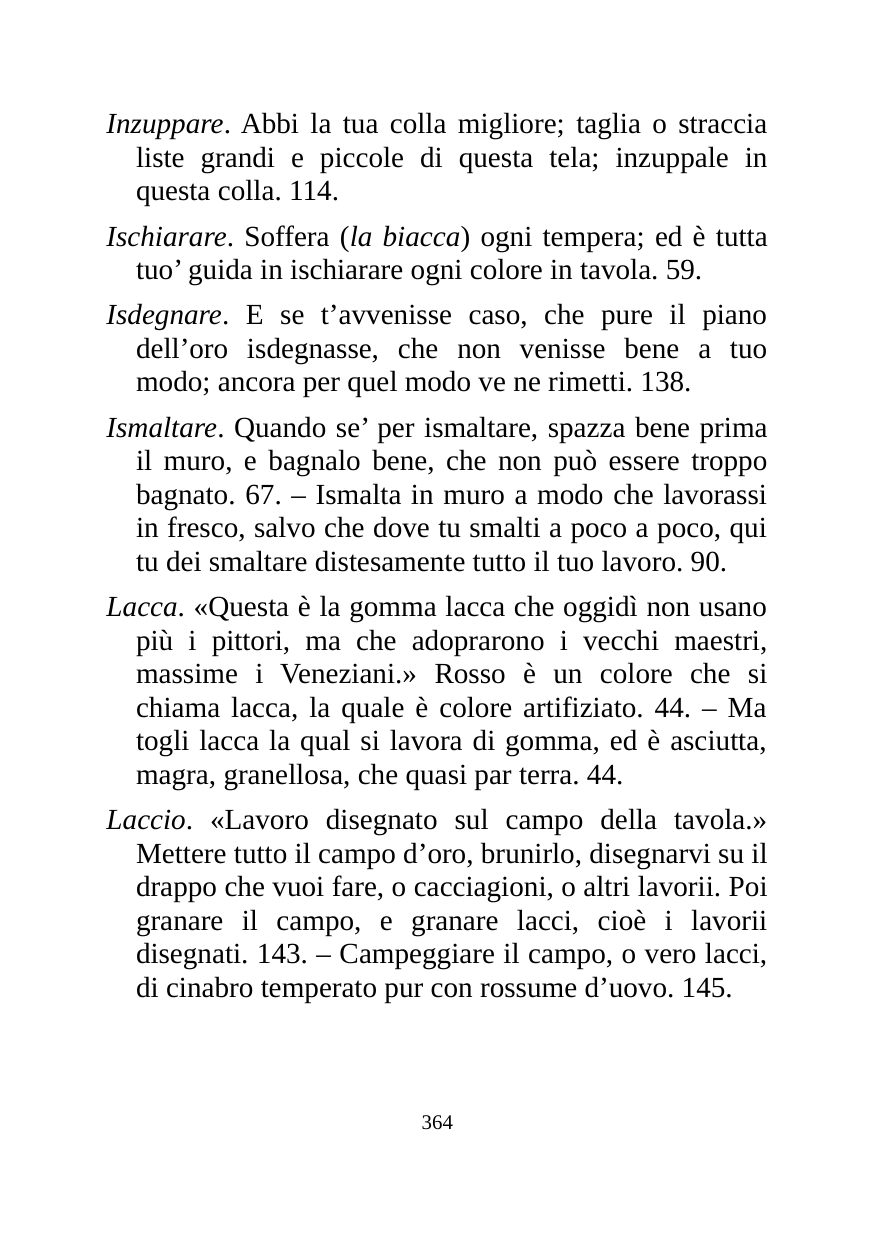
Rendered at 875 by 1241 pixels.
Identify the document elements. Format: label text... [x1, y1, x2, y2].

text Laccio. «Lavoro disegnato sul campo della tavola.» Mettere tutto il campo d’oro, brunirlo, disegnarvi su il drappo che vuoi fare, o cacciagioni, o altri lavorii. Poi granare il campo, e granare lacci, cioè i lavorii disegnati. 143. – Campeggiare il campo, o vero lacci, di cinabro temperato pur con rossume d’uovo. 145. [106, 802, 768, 1004]
text Isdegnare. E se t’avvenisse caso, che pure il piano dell’oro isdegnasse, che non venisse bene a tuo modo; ancora per quel modo ve ne rimetti. 138. [106, 297, 768, 398]
text Ismaltare. Quando se’ per ismaltare, spazza bene prima il muro, e bagnalo bene, che non può essere troppo bagnato. 67. – Ismalta in muro a modo che lavorassi in fresco, salvo che dove tu smalti a poco a poco, qui tu dei smaltare distesamente tutto il tuo lavoro. 90. [106, 410, 768, 578]
text Lacca. «Questa è la gomma lacca che oggidì non usano più i pittori, ma che adoprarono i vecchi maestri, massime i Veneziani.» Rosso è un colore che si chiama lacca, la quale è colore artifiziato. 44. – Ma togli lacca la qual si lavora di gomma, ed è asciutta, magra, granellosa, che quasi par terra. 44. [106, 589, 768, 791]
text Inzuppare. Abbi la tua colla migliore; taglia o straccia liste grandi e piccole di questa tela; inzuppale in questa colla. 114. [106, 106, 768, 207]
text Ischiarare. Soffera (la biacca) ogni tempera; ed è tutta tuo’ guida in ischiarare ogni colore in tavola. 59. [106, 219, 768, 286]
